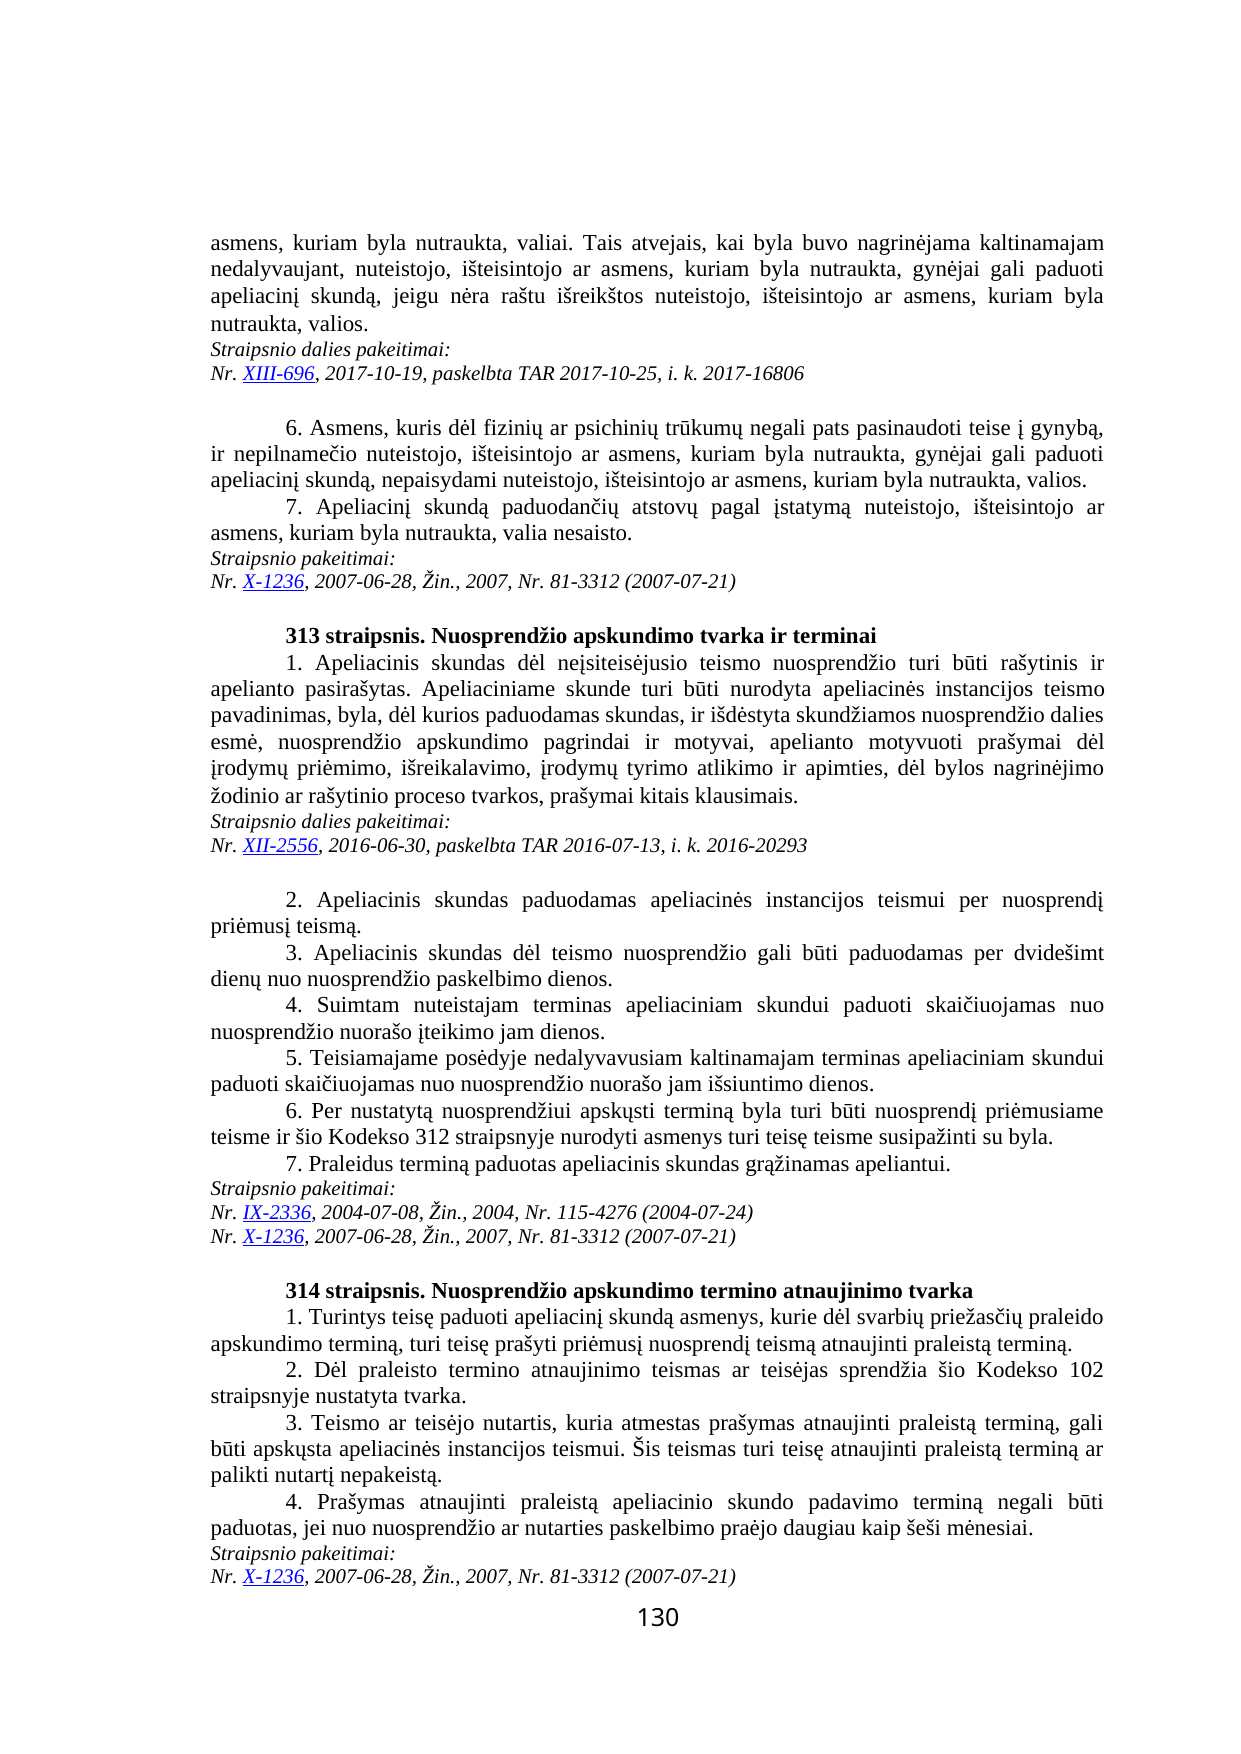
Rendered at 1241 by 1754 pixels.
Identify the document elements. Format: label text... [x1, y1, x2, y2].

text Straipsnio pakeitimai: [210, 1176, 1105, 1200]
text Nr. X-1236, 2007-06-28, Žin., 2007, Nr. 81-3312 (2007-07-21) [210, 569, 1105, 593]
text 6. Asmens, kuris dėl fizinių ar psichinių trūkumų negali pats pasinaudoti teise į gynybą, ir nepilnamečio nuteistojo, išteisintojo ar asmens, kuriam byla nutraukta, gynėjai gali paduoti apeliacinį skundą, nepaisydami nuteistojo, išteisintojo ar asmens, kuriam byla nutraukta, valios. [210, 414, 1105, 493]
text 1. Turintys teisę paduoti apeliacinį skundą asmenys, kurie dėl svarbių priežasčių praleido apskundimo terminą, turi teisę prašyti priėmusį nuosprendį teismą atnaujinti praleistą terminą. [210, 1303, 1105, 1356]
text 5. Teisiamajame posėdyje nedalyvavusiam kaltinamajam terminas apeliaciniam skundui paduoti skaičiuojamas nuo nuosprendžio nuorašo jam išsiuntimo dienos. [210, 1044, 1105, 1097]
text Nr. XIII-696, 2017-10-19, paskelbta TAR 2017-10-25, i. k. 2017-16806 [210, 361, 1105, 385]
text 2. Apeliacinis skundas paduodamas apeliacinės instancijos teismui per nuosprendį priėmusį teismą. [210, 886, 1105, 939]
text 314 straipsnis. Nuosprendžio apskundimo termino atnaujinimo tvarka [285, 1277, 1105, 1303]
text 3. Teismo ar teisėjo nutartis, kuria atmestas prašymas atnaujinti praleistą terminą, gali būti apskųsta apeliacinės instancijos teismui. Šis teismas turi teisę atnaujinti praleistą terminą ar palikti nutartį nepakeistą. [210, 1409, 1105, 1488]
text 4. Prašymas atnaujinti praleistą apeliacinio skundo padavimo terminą negali būti paduotas, jei nuo nuosprendžio ar nutarties paskelbimo praėjo daugiau kaip šeši mėnesiai. [210, 1488, 1105, 1540]
text 313 straipsnis. Nuosprendžio apskundimo tvarka ir terminai [210, 622, 1105, 649]
text 6. Per nustatytą nuosprendžiui apskųsti terminą byla turi būti nuosprendį priėmusiame teisme ir šio Kodekso 312 straipsnyje nurodyti asmenys turi teisę teisme susipažinti su byla. [210, 1097, 1105, 1149]
text Nr. IX-2336, 2004-07-08, Žin., 2004, Nr. 115-4276 (2004-07-24) [210, 1200, 1105, 1224]
text Nr. X-1236, 2007-06-28, Žin., 2007, Nr. 81-3312 (2007-07-21) [210, 1564, 1105, 1588]
text 4. Suimtam nuteistajam terminas apeliaciniam skundui paduoti skaičiuojamas nuo nuosprendžio nuorašo įteikimo jam dienos. [210, 991, 1105, 1044]
text Straipsnio dalies pakeitimai: [210, 809, 1105, 833]
text 7. Praleidus terminą paduotas apeliacinis skundas grąžinamas apeliantui. [210, 1149, 1105, 1176]
text 1. Apeliacinis skundas dėl neįsiteisėjusio teismo nuosprendžio turi būti rašytinis ir apelianto pasirašytas. Apeliaciniame skunde turi būti nurodyta apeliacinės instancijos teismo pavadinimas, byla, dėl kurios paduodamas skundas, ir išdėstyta skundžiamos nuosprendžio dalies esmė, nuosprendžio apskundimo pagrindai ir motyvai, apelianto motyvuoti prašymai dėl įrodymų priėmimo, išreikalavimo, įrodymų tyrimo atlikimo ir apimties, dėl bylos nagrinėjimo žodinio ar rašytinio proceso tvarkos, prašymai kitais klausimais. [210, 649, 1105, 809]
text Straipsnio pakeitimai: [210, 545, 1105, 569]
text Straipsnio pakeitimai: [210, 1540, 1105, 1564]
text 7. Apeliacinį skundą paduodančių atstovų pagal įstatymą nuteistojo, išteisintojo ar asmens, kuriam byla nutraukta, valia nesaisto. [210, 493, 1105, 545]
text Straipsnio dalies pakeitimai: [210, 337, 1105, 361]
text Nr. X-1236, 2007-06-28, Žin., 2007, Nr. 81-3312 (2007-07-21) [210, 1224, 1105, 1248]
text 3. Apeliacinis skundas dėl teismo nuosprendžio gali būti paduodamas per dvidešimt dienų nuo nuosprendžio paskelbimo dienos. [210, 939, 1105, 991]
text 2. Dėl praleisto termino atnaujinimo teismas ar teisėjas sprendžia šio Kodekso 102 straipsnyje nustatyta tvarka. [210, 1356, 1105, 1409]
text asmens, kuriam byla nutraukta, valiai. Tais atvejais, kai byla buvo nagrinėjama kaltinamajam nedalyvaujant, nuteistojo, išteisintojo ar asmens, kuriam byla nutraukta, gynėjai gali paduoti apeliacinį skundą, jeigu nėra raštu išreikštos nuteistojo, išteisintojo ar asmens, kuriam byla nutraukta, valios. [210, 229, 1105, 337]
text Nr. XII-2556, 2016-06-30, paskelbta TAR 2016-07-13, i. k. 2016-20293 [210, 833, 1105, 857]
